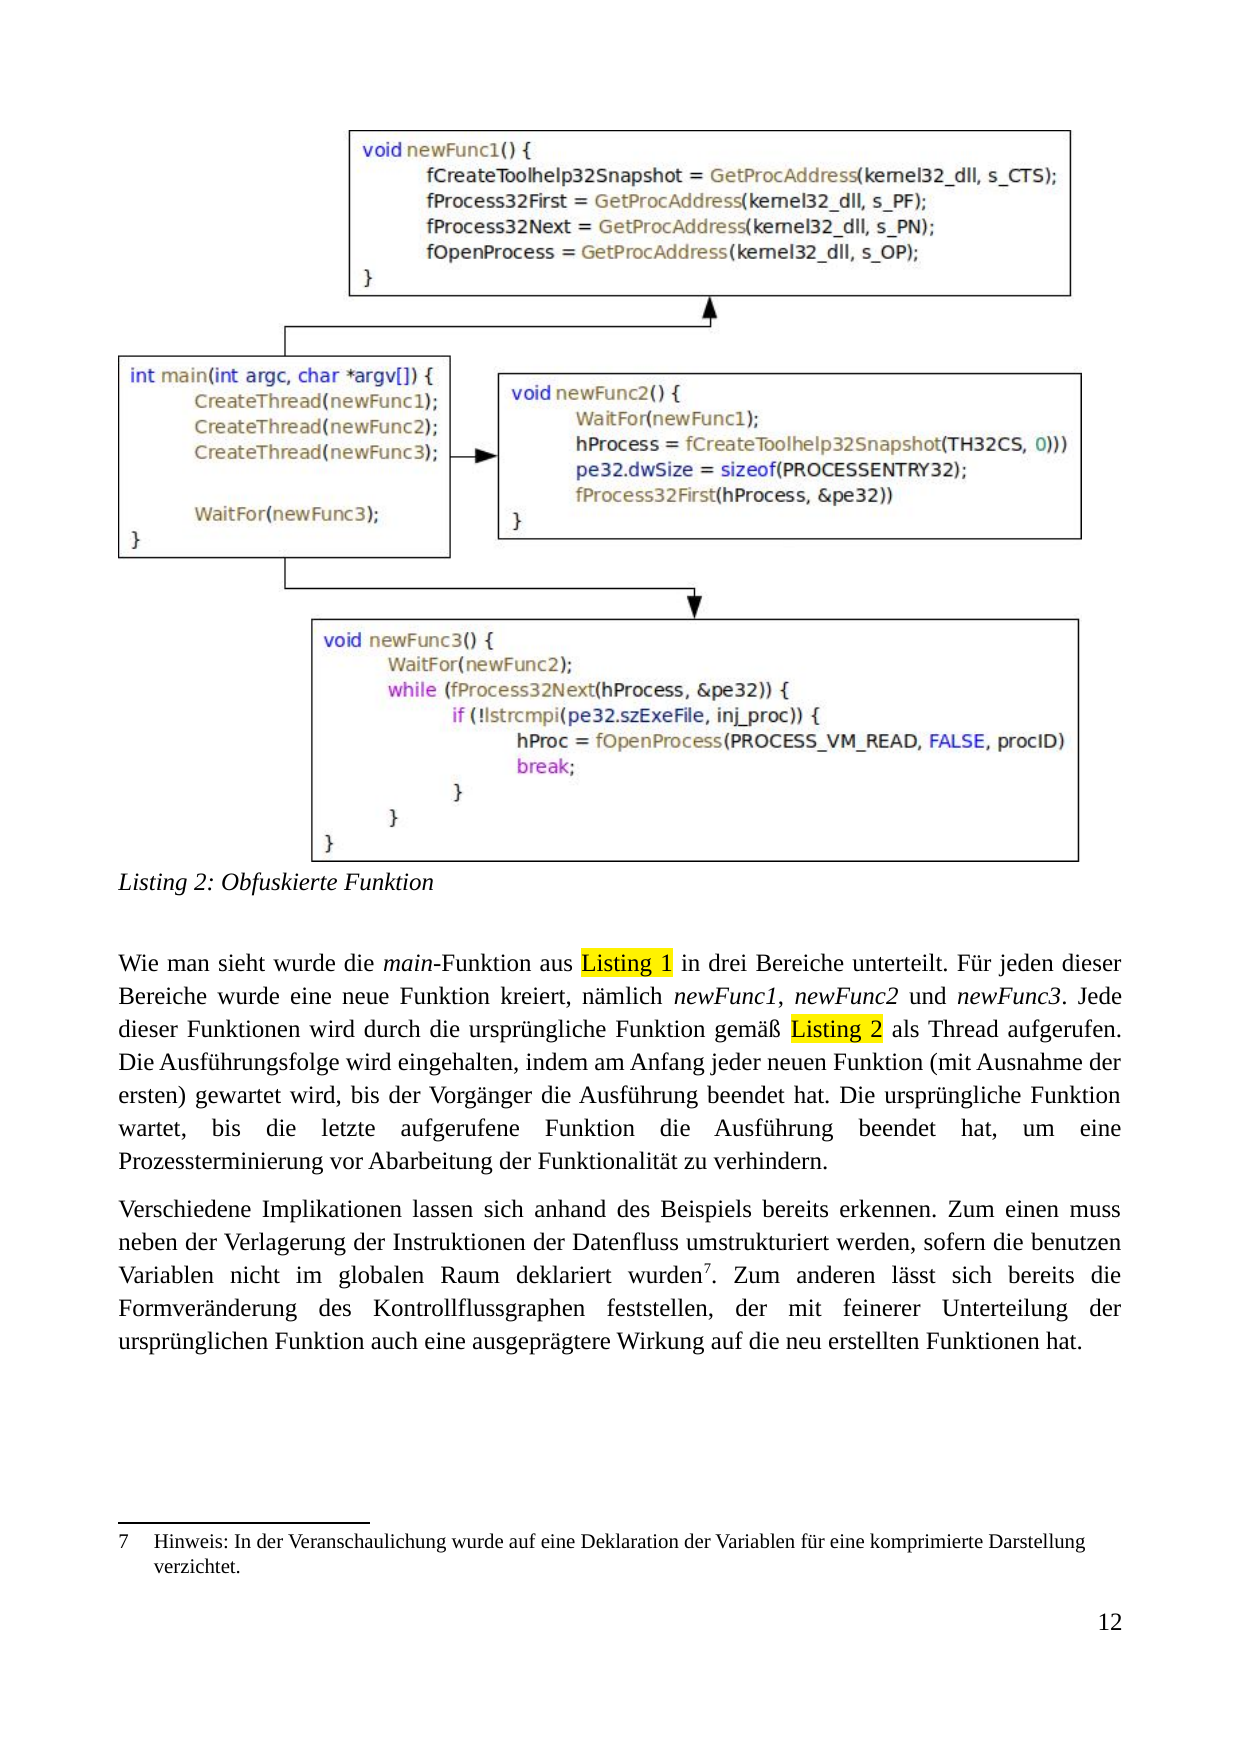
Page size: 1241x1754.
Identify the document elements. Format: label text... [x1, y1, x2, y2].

text Verschiedene Implikationen lassen sich anhand des Beispiels bereits erkennen. Zum einen muss neben der Verlagerung der Instruktionen der Datenfluss umstrukturiert werden, sofern die benutzen Variablen nicht im globalen Raum deklariert wurden. Zum anderen lässt sich bereits die Formveränderung des Kontrollflussgraphen feststellen, der mit feinerer Unterteilung der ursprünglichen Funktion auch eine ausgeprägtere Wirkung auf die neu erstellten Funktionen hat. [118, 1194, 1122, 1354]
text Wie man sieht wurde die main-Funktion aus Listing 1 in drei Bereiche unterteilt. Für jeden dieser Bereiche wurde eine neue Funktion kreiert, nämlich newFunc1, newFunc2 und newFunc3. Jede dieser Funktionen wird durch die ursprüngliche Funktion gemäß Listing 2 als Thread aufgerufen. Die Ausführungsfolge wird eingehalten, indem am Anfang jeder neuen Funktion (mit Ausnahme der ersten) gewartet wird, bis der Vorgänger die Ausführung beendet hat. Die ursprüngliche Funktion wartet, bis die letzte aufgerufene Funktion die Ausführung beendet hat, um eine Prozessterminierung vor Abarbeitung der Funktionalität zu verhindern. [118, 948, 1122, 1175]
list Listing 2: Obfuskierte Funktion [118, 862, 1122, 896]
picture [118, 130, 1082, 862]
text Hinweis: In der Veranschaulichung wurde auf eine Deklaration der Variablen für eine komprimierte Darstellung verzichtet. [118, 1529, 1122, 1578]
